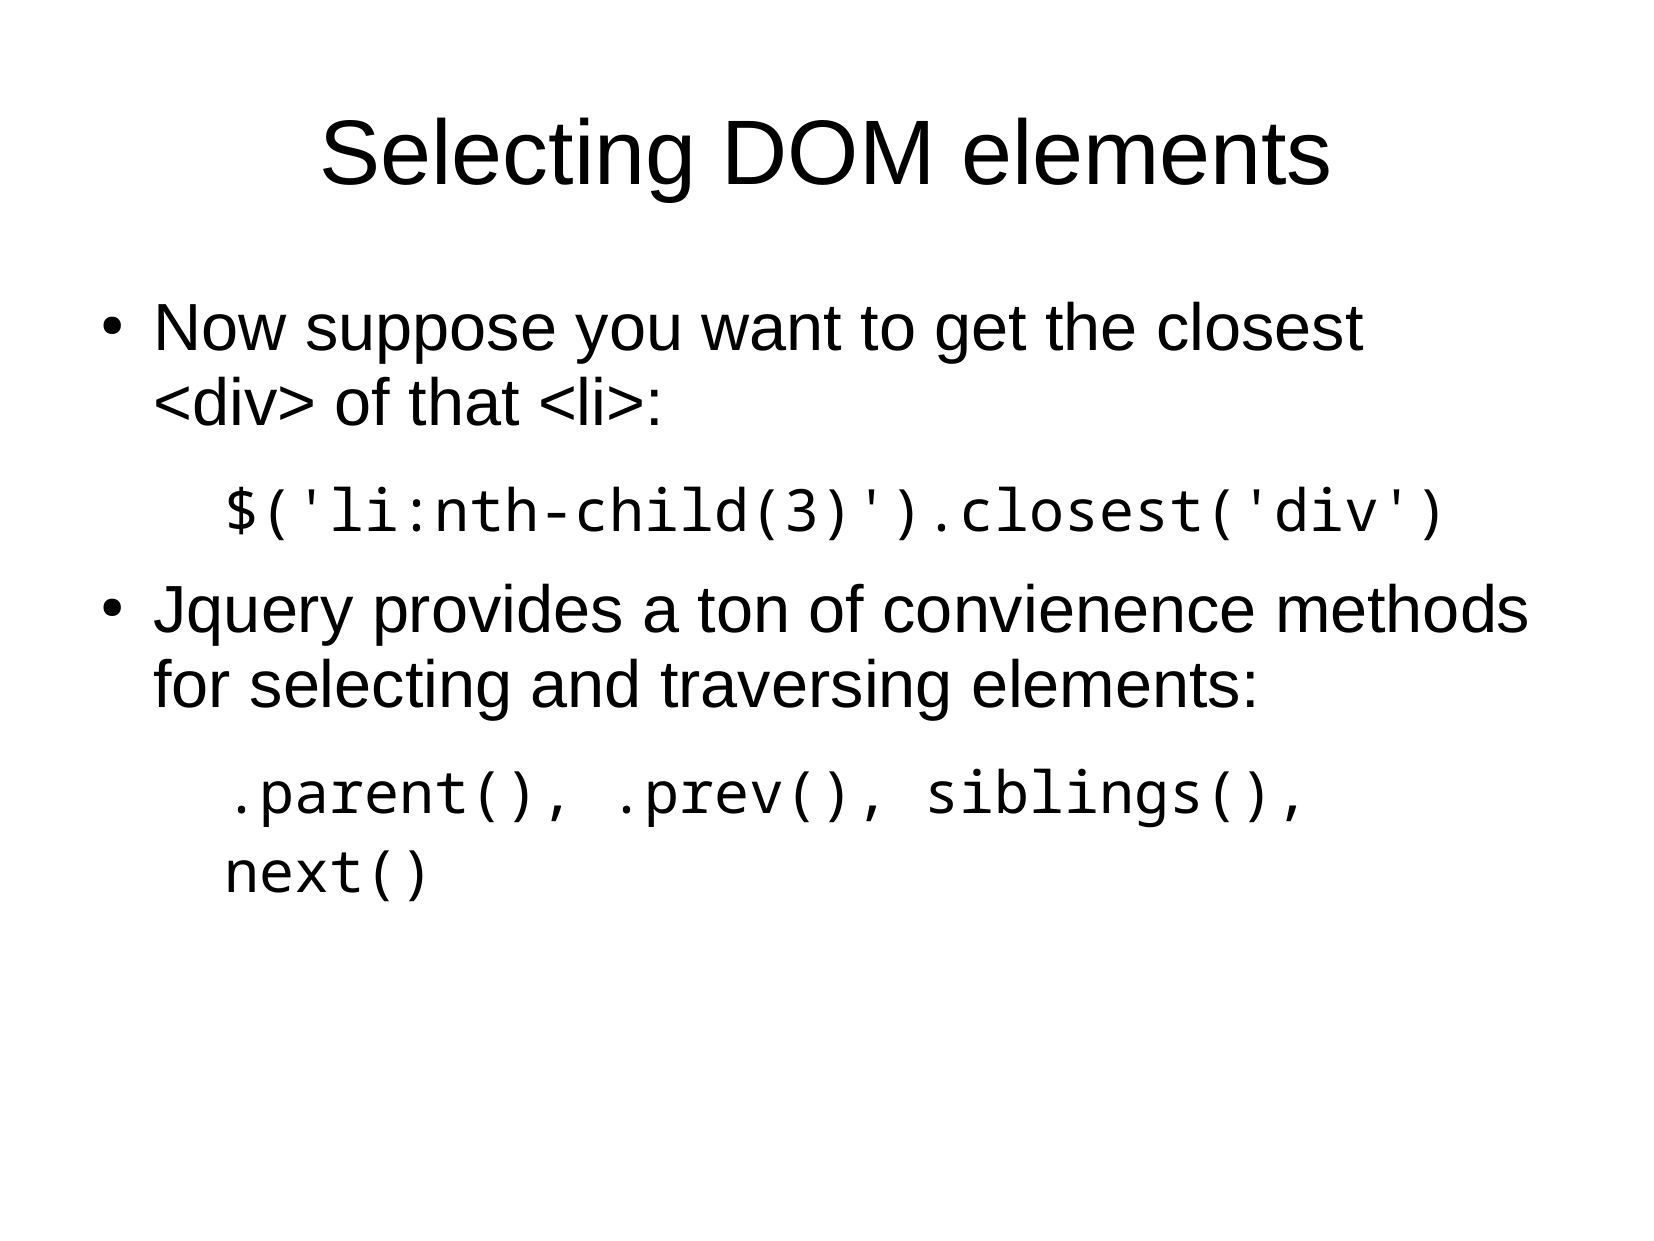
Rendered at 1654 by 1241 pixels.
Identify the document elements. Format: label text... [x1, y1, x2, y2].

list Now suppose you want to get the closest <div> of that <li>: $('li:nth-child(3)').closest('div') Jquery provides a ton of convienence methods for selecting and traversing elements: .parent(), .prev(), siblings(), next() [82, 290, 1538, 1010]
title Selecting DOM elements [82, 49, 1571, 257]
